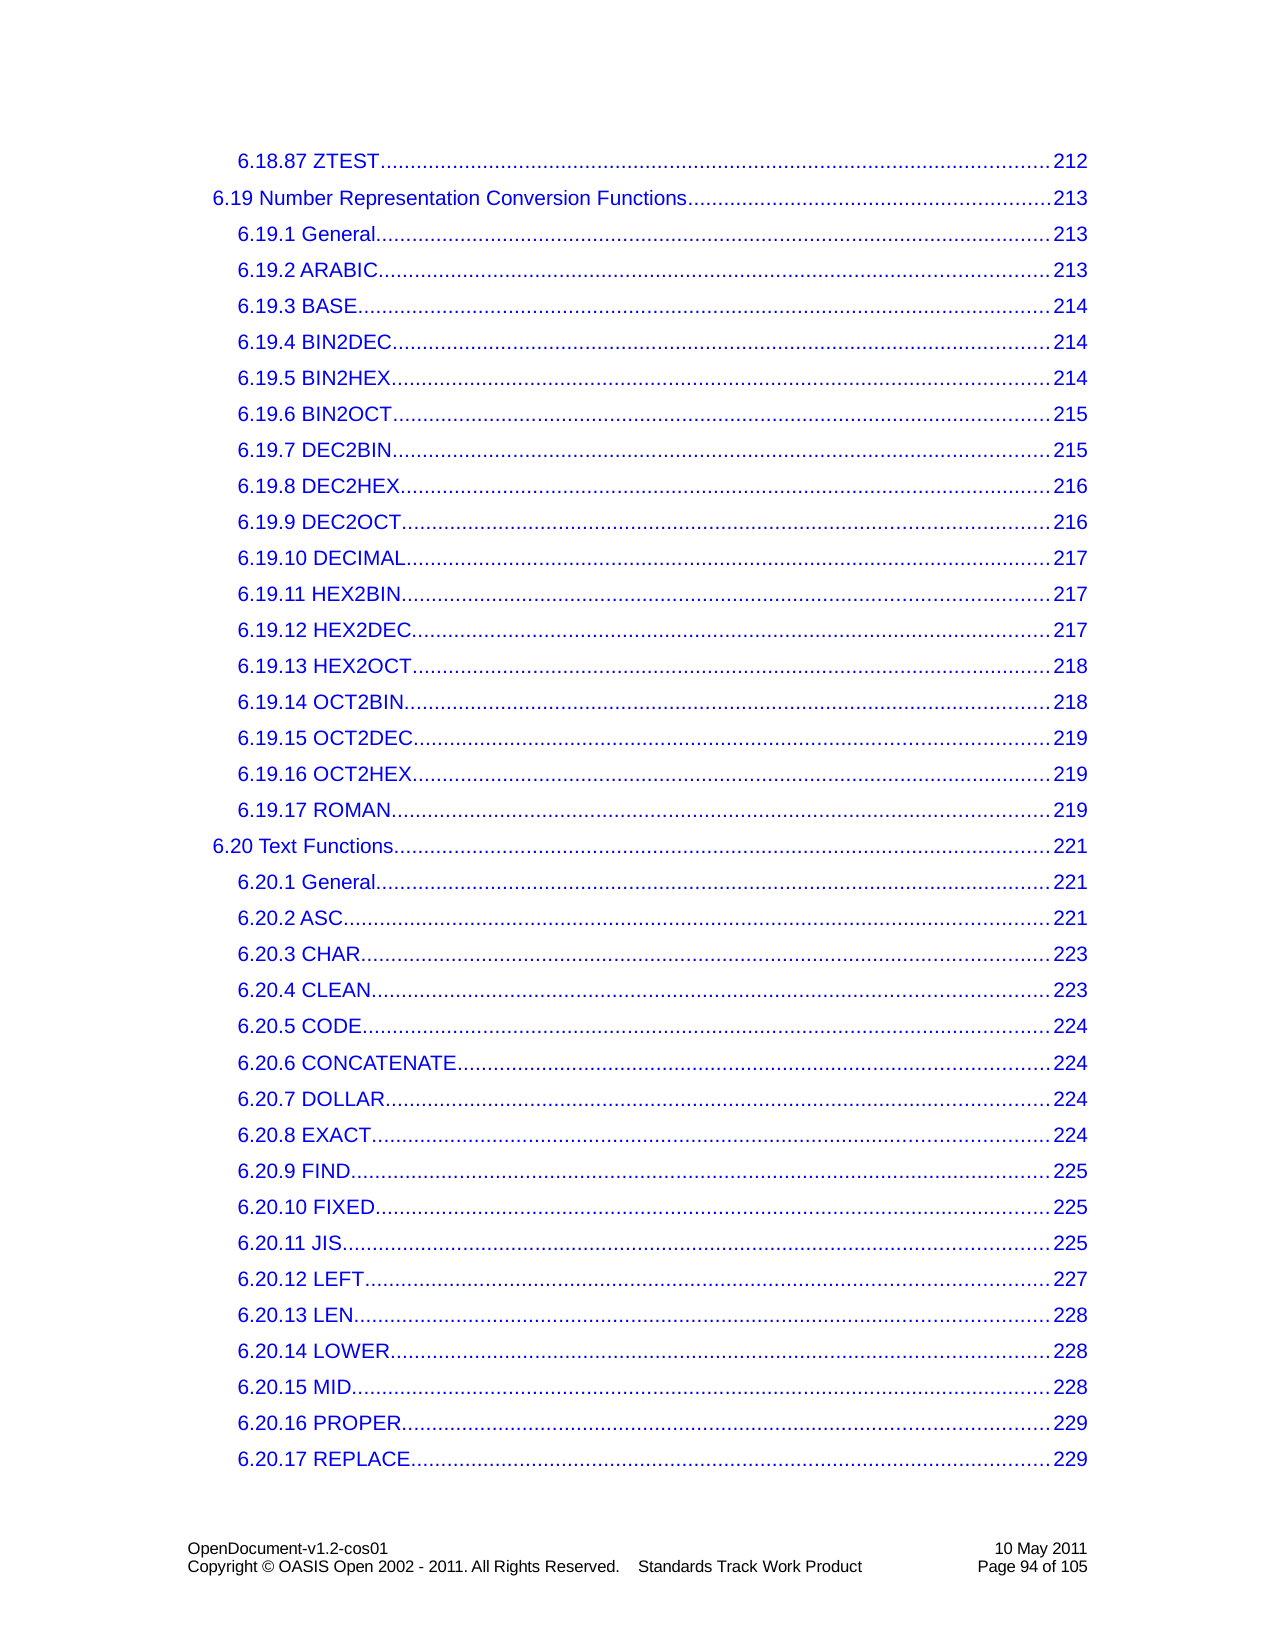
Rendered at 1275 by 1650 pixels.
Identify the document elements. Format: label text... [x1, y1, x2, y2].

text 6.20.8 EXACT 224 [237, 1123, 1088, 1147]
text 6.20.11 JIS 225 [237, 1231, 1088, 1255]
text 6.20.14 LOWER 228 [237, 1339, 1088, 1363]
text 6.20.7 DOLLAR 224 [237, 1087, 1088, 1111]
text 6.20.4 CLEAN 223 [237, 979, 1088, 1002]
text 6.20.6 CONCATENATE 224 [237, 1051, 1088, 1074]
text 6.20.2 ASC 221 [237, 907, 1088, 930]
text 6.20.13 LEN 228 [237, 1303, 1088, 1327]
text 6.19.1 General 213 [237, 222, 1088, 246]
text 6.19.6 BIN2OCT 215 [237, 402, 1088, 426]
text 6.19.3 BASE 214 [237, 294, 1088, 318]
text 6.20.1 General 221 [237, 871, 1088, 894]
text 6.19.8 DEC2HEX 216 [237, 474, 1088, 498]
text 6.19.17 ROMAN 219 [237, 799, 1088, 822]
text 6.19 Number Representation Conversion Functions 213 [212, 186, 1088, 209]
text 6.19.16 OCT2HEX 219 [237, 763, 1088, 786]
text 6.19.15 OCT2DEC 219 [237, 727, 1088, 750]
text 6.20.9 FIND 225 [237, 1159, 1088, 1183]
text 6.19.11 HEX2BIN 217 [237, 582, 1088, 606]
text 6.19.14 OCT2BIN 218 [237, 691, 1088, 714]
text 6.20 Text Functions 221 [212, 835, 1088, 858]
text 6.19.2 ARABIC 213 [237, 258, 1088, 282]
text 6.19.13 HEX2OCT 218 [237, 654, 1088, 678]
text 6.20.10 FIXED 225 [237, 1195, 1088, 1219]
text 6.18.87 ZTEST 212 [237, 150, 1088, 173]
text 6.19.10 DECIMAL 217 [237, 546, 1088, 570]
text 6.20.16 PROPER 229 [237, 1411, 1088, 1435]
text 6.20.15 MID 228 [237, 1375, 1088, 1399]
text 6.19.12 HEX2DEC 217 [237, 618, 1088, 642]
text 6.19.5 BIN2HEX 214 [237, 366, 1088, 390]
text 6.19.4 BIN2DEC 214 [237, 330, 1088, 354]
text 6.19.9 DEC2OCT 216 [237, 510, 1088, 534]
text 6.20.3 CHAR 223 [237, 943, 1088, 966]
text 6.19.7 DEC2BIN 215 [237, 438, 1088, 462]
text 6.20.17 REPLACE 229 [237, 1447, 1088, 1471]
text 6.20.5 CODE 224 [237, 1015, 1088, 1038]
text 6.20.12 LEFT 227 [237, 1267, 1088, 1291]
